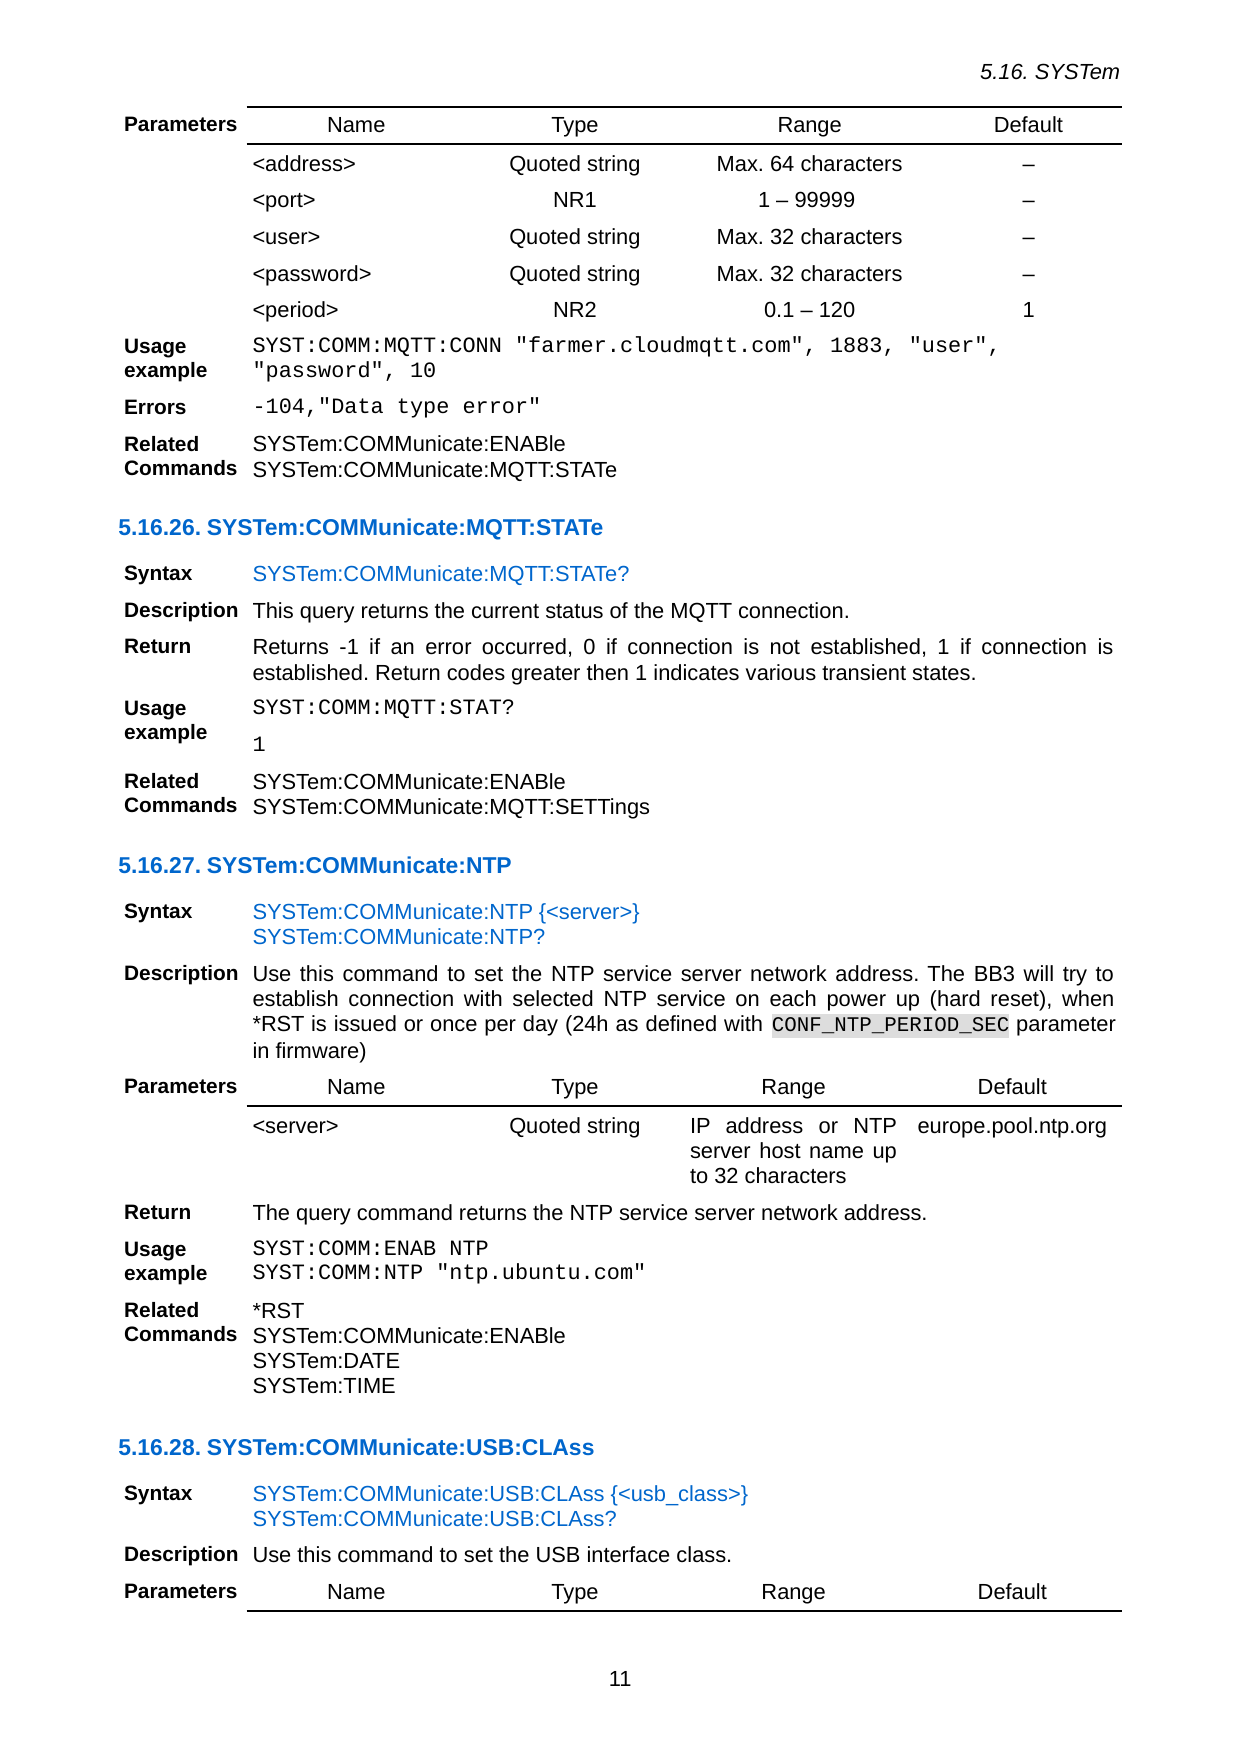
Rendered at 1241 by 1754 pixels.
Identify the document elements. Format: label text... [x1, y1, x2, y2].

table_cell Max. 32 characters [684, 255, 935, 292]
table_cell Parameters [118, 1573, 247, 1610]
table_cell Type [465, 108, 684, 143]
table_header SYSTem:COMMunicate:MQTT:STATe? [247, 555, 1122, 592]
table_cell 1 [935, 292, 1122, 328]
table_cell Type [465, 1573, 684, 1610]
table_cell Description [118, 592, 247, 628]
table_cell Range [684, 1069, 903, 1105]
table_header SYSTem:COMMunicate:USB:CLAss {<usb_class>} SYSTem:COMMunicate:USB:CLAss? [247, 1475, 1122, 1537]
table_cell IP address or NTP server host name up to 32 characters [684, 1107, 903, 1194]
table_cell *RST SYSTem:COMMunicate:ENABle SYSTem:DATE SYSTem:TIME [247, 1292, 1122, 1407]
table_header Syntax [118, 555, 247, 592]
table_cell SYSTem:COMMunicate:ENABle SYSTem:COMMunicate:MQTT:STATe [247, 426, 1122, 487]
table_cell Use this command to set the USB interface class. [247, 1537, 1122, 1573]
table_cell SYST:COMM:MQTT:CONN "farmer.cloudmqtt.com", 1883, "user", "password", 10 [247, 328, 1122, 389]
table_cell Description [118, 955, 247, 1068]
table_cell <password> [247, 255, 465, 292]
table_cell SYSTem:COMMunicate:ENABle SYSTem:COMMunicate:MQTT:SETTings [247, 763, 1122, 825]
table_cell This query returns the current status of the MQTT connection. [247, 592, 1122, 628]
table_cell Max. 64 characters [684, 145, 935, 182]
table_cell Returns -1 if an error occurred, 0 if connection is not established, 1 if connection is established. Return codes greater then 1 indicates various transient states. [247, 629, 1122, 690]
table_cell Use this command to set the NTP service server network address. The BB3 will try to establish connection with selected NTP service on each power up (hard reset), when *RST is issued or once per day (24h as defined with CONF_NTP_PERIOD_SEC parameter in firmware) [247, 955, 1122, 1068]
subtitle SYSTem:COMMunicate:NTP [118, 852, 1122, 878]
table_cell <address> [247, 145, 465, 182]
table_cell – [935, 145, 1122, 182]
table_cell Related Commands [118, 426, 247, 487]
table_cell <server> [247, 1107, 465, 1194]
table_cell Name [247, 1069, 465, 1105]
table_cell SYST:COMM:MQTT:STAT? 1 [247, 690, 1122, 763]
table_cell Quoted string [465, 255, 684, 292]
table_cell Quoted string [465, 145, 684, 182]
table_cell – [935, 218, 1122, 255]
table_cell Quoted string [465, 218, 684, 255]
table_cell Range [684, 1573, 903, 1610]
table_cell Type [465, 1069, 684, 1105]
table_header Syntax [118, 893, 247, 955]
table_header Syntax [118, 1475, 247, 1537]
table_cell Return [118, 1194, 247, 1231]
table_cell NR2 [465, 292, 684, 328]
table_cell Parameters [118, 1069, 247, 1194]
table_cell -104,"Data type error" [247, 389, 1122, 426]
table_cell Range [684, 108, 935, 143]
table_cell Related Commands [118, 1292, 247, 1407]
table_cell NR1 [465, 182, 684, 218]
table_cell Default [903, 1069, 1122, 1105]
table_cell Quoted string [465, 1107, 684, 1194]
table_cell Default [903, 1573, 1122, 1610]
table_header SYSTem:COMMunicate:NTP {<server>} SYSTem:COMMunicate:NTP? [247, 893, 1122, 955]
table_cell Max. 32 characters [684, 218, 935, 255]
table_cell Errors [118, 389, 247, 426]
table_cell Name [247, 1573, 465, 1610]
table_cell Related Commands [118, 763, 247, 825]
table_cell [118, 182, 247, 218]
table_cell [118, 218, 247, 255]
table_cell Name [247, 108, 465, 143]
table_cell SYST:COMM:ENAB NTP SYST:COMM:NTP "ntp.ubuntu.com" [247, 1231, 1122, 1292]
table_cell Default [935, 108, 1122, 143]
subtitle SYSTem:COMMunicate:USB:CLAss [118, 1433, 1122, 1460]
table_cell 1 – 99999 [684, 182, 935, 218]
table_cell – [935, 255, 1122, 292]
table_cell <port> [247, 182, 465, 218]
table_cell Description [118, 1537, 247, 1573]
table_cell Usage example [118, 1231, 247, 1292]
table_cell Parameters [118, 106, 247, 182]
table_cell The query command returns the NTP service server network address. [247, 1194, 1122, 1231]
table_cell [118, 255, 247, 292]
table_cell <user> [247, 218, 465, 255]
subtitle SYSTem:COMMunicate:MQTT:STATe [118, 514, 1122, 540]
table_cell <period> [247, 292, 465, 328]
table_cell [118, 292, 247, 328]
table_cell Usage example [118, 690, 247, 763]
table_cell 0.1 – 120 [684, 292, 935, 328]
table_cell – [935, 182, 1122, 218]
table_cell europe.pool.ntp.org [903, 1107, 1122, 1194]
table_cell Usage example [118, 328, 247, 389]
table_cell Return [118, 629, 247, 690]
